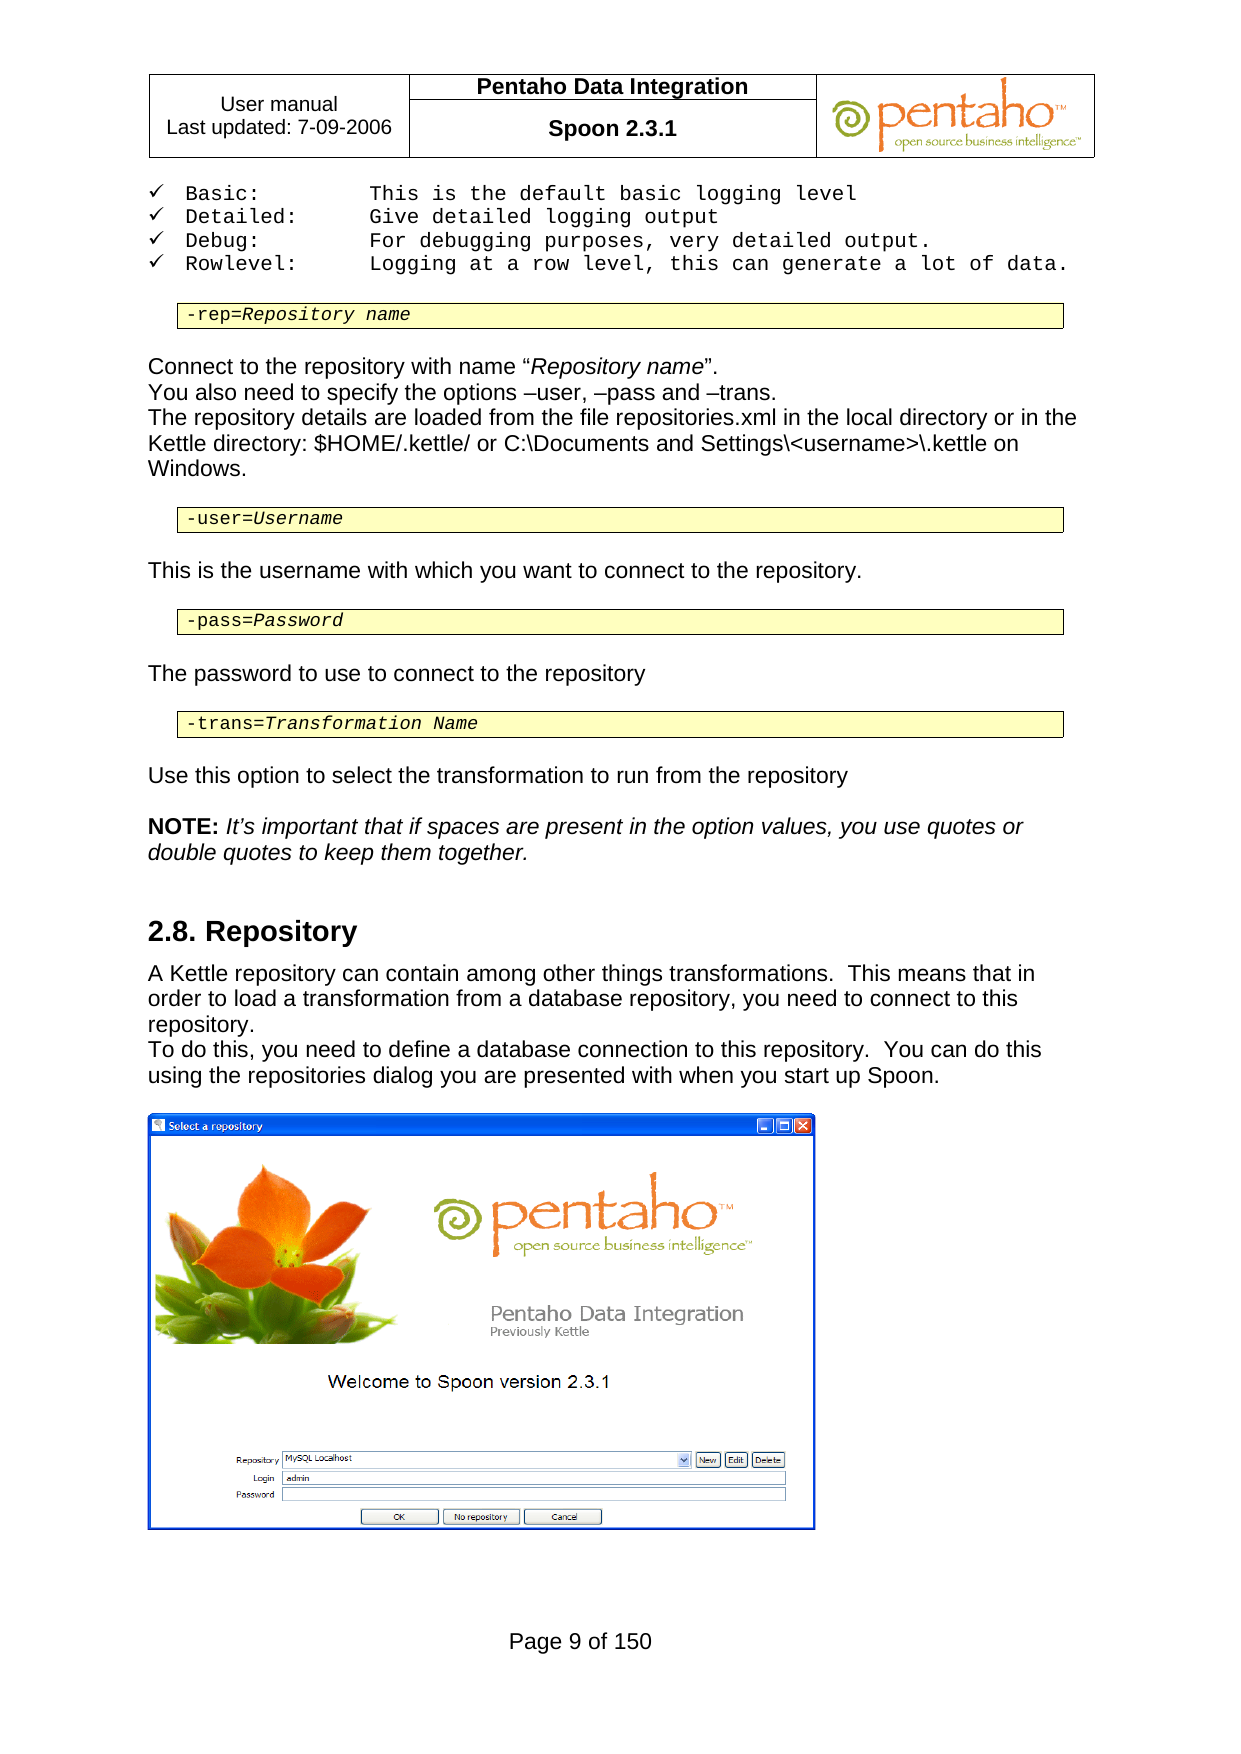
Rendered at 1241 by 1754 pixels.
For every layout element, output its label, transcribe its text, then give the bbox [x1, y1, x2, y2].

text The repository details are loaded from the file repositories.xml in the local directory or in the Kettle directory: $HOME/.kettle/ or C:\Documents and Settings\<username>\.kettle on Windows. [148, 405, 1092, 481]
text NOTE: It’s important that if spaces are present in the option values, you use quotes or double quotes to keep them together. [148, 814, 1092, 865]
list Basic: This is the default basic logging level [148, 183, 1092, 206]
text This is the username with which you want to connect to the repository. [148, 558, 1092, 583]
text To do this, you need to define a database connection to this repository. You can do this using the repositories dialog you are presented with when you start up Spoon. [148, 1037, 1092, 1088]
text -user=Username [178, 508, 1063, 532]
text You also need to specify the options –user, –pass and –trans. [148, 379, 1092, 405]
text A Kettle repository can contain among other things transformations. This means that in order to load a transformation from a database repository, you need to connect to this repository. [148, 960, 1092, 1037]
list Detailed: Give detailed logging output [148, 206, 1092, 230]
text -trans=Transformation Name [178, 712, 1063, 737]
text Connect to the repository with name “Repository name”. [148, 354, 1092, 379]
text -rep=Repository name [178, 304, 1063, 328]
text The password to use to connect to the repository [148, 660, 1092, 686]
list Debug: For debugging purposes, very detailed output. [148, 230, 1092, 253]
picture [147, 1113, 816, 1530]
subtitle Repository [148, 915, 1092, 948]
text Use this option to select the transformation to run from the repository [148, 763, 1092, 788]
list Rowlevel: Logging at a row level, this can generate a lot of data. [148, 253, 1092, 277]
text -pass=Password [178, 610, 1063, 634]
